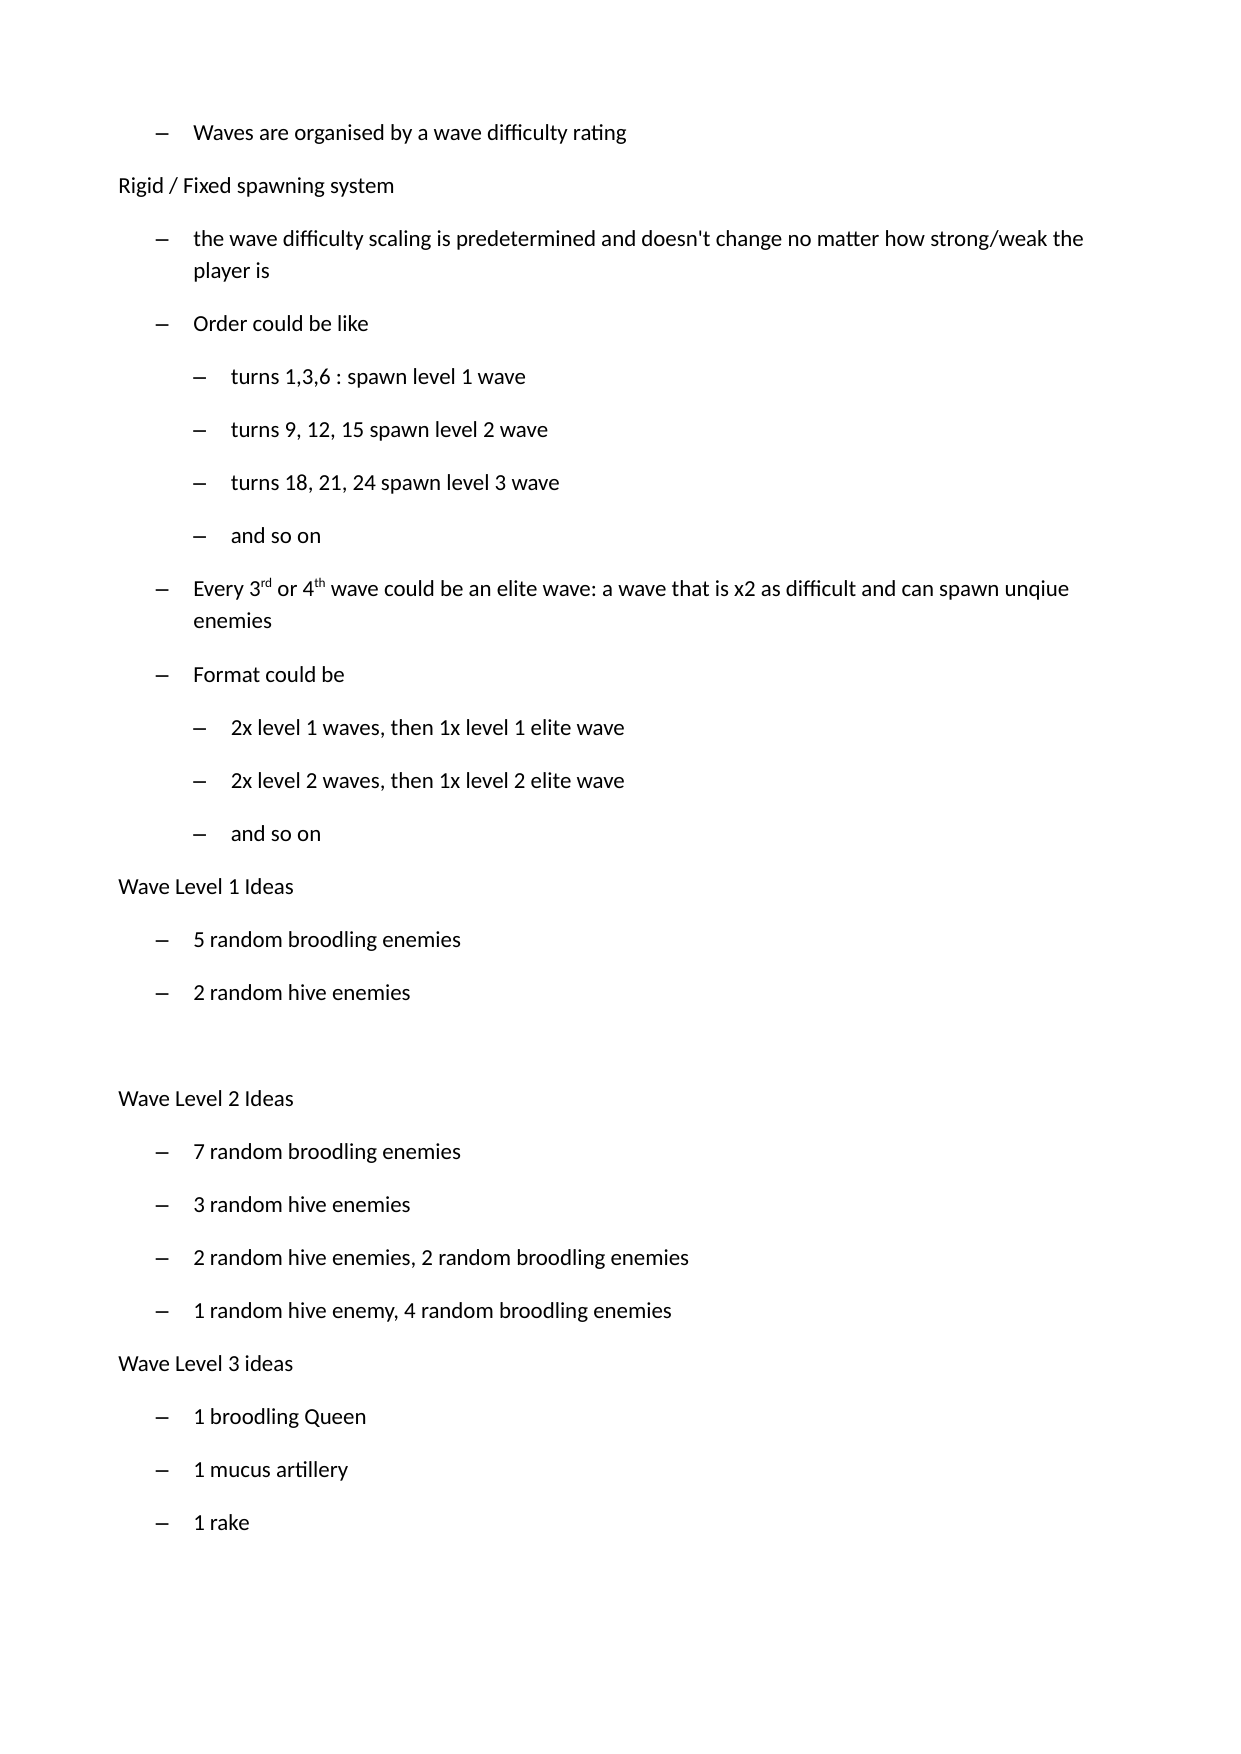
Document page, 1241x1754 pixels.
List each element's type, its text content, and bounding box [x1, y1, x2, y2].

list 5 random broodling enemies [156, 925, 1122, 953]
list 3 random hive enemies [156, 1190, 1122, 1218]
list 2x level 1 waves, then 1x level 1 elite wave [193, 713, 1122, 741]
text Wave Level 2 Ideas [118, 1084, 1122, 1112]
text Wave Level 3 ideas [118, 1349, 1122, 1377]
list turns 9, 12, 15 spawn level 2 wave [193, 415, 1122, 443]
list and so on [193, 819, 1122, 847]
list turns 1,3,6 : spawn level 1 wave [193, 362, 1122, 390]
list the wave difficulty scaling is predetermined and doesn't change no matter how strong/weak the player is [156, 224, 1122, 284]
list Waves are organised by a wave difficulty rating [156, 118, 1122, 146]
text Wave Level 1 Ideas [118, 872, 1122, 900]
list 1 mucus artillery [156, 1455, 1122, 1483]
list Format could be [156, 660, 1122, 688]
list 2 random hive enemies, 2 random broodling enemies [156, 1243, 1122, 1271]
list 2 random hive enemies [156, 978, 1122, 1006]
list and so on [193, 521, 1122, 549]
list turns 18, 21, 24 spawn level 3 wave [193, 468, 1122, 496]
list 1 rake [156, 1508, 1122, 1536]
list Order could be like [156, 309, 1122, 337]
list Every 3rd or 4th wave could be an elite wave: a wave that is x2 as difficult and can spawn unqiue enemies [156, 574, 1122, 635]
list 1 random hive enemy, 4 random broodling enemies [156, 1296, 1122, 1324]
list 1 broodling Queen [156, 1402, 1122, 1430]
list 7 random broodling enemies [156, 1137, 1122, 1165]
list 2x level 2 waves, then 1x level 2 elite wave [193, 766, 1122, 794]
text Rigid / Fixed spawning system [118, 171, 1122, 199]
